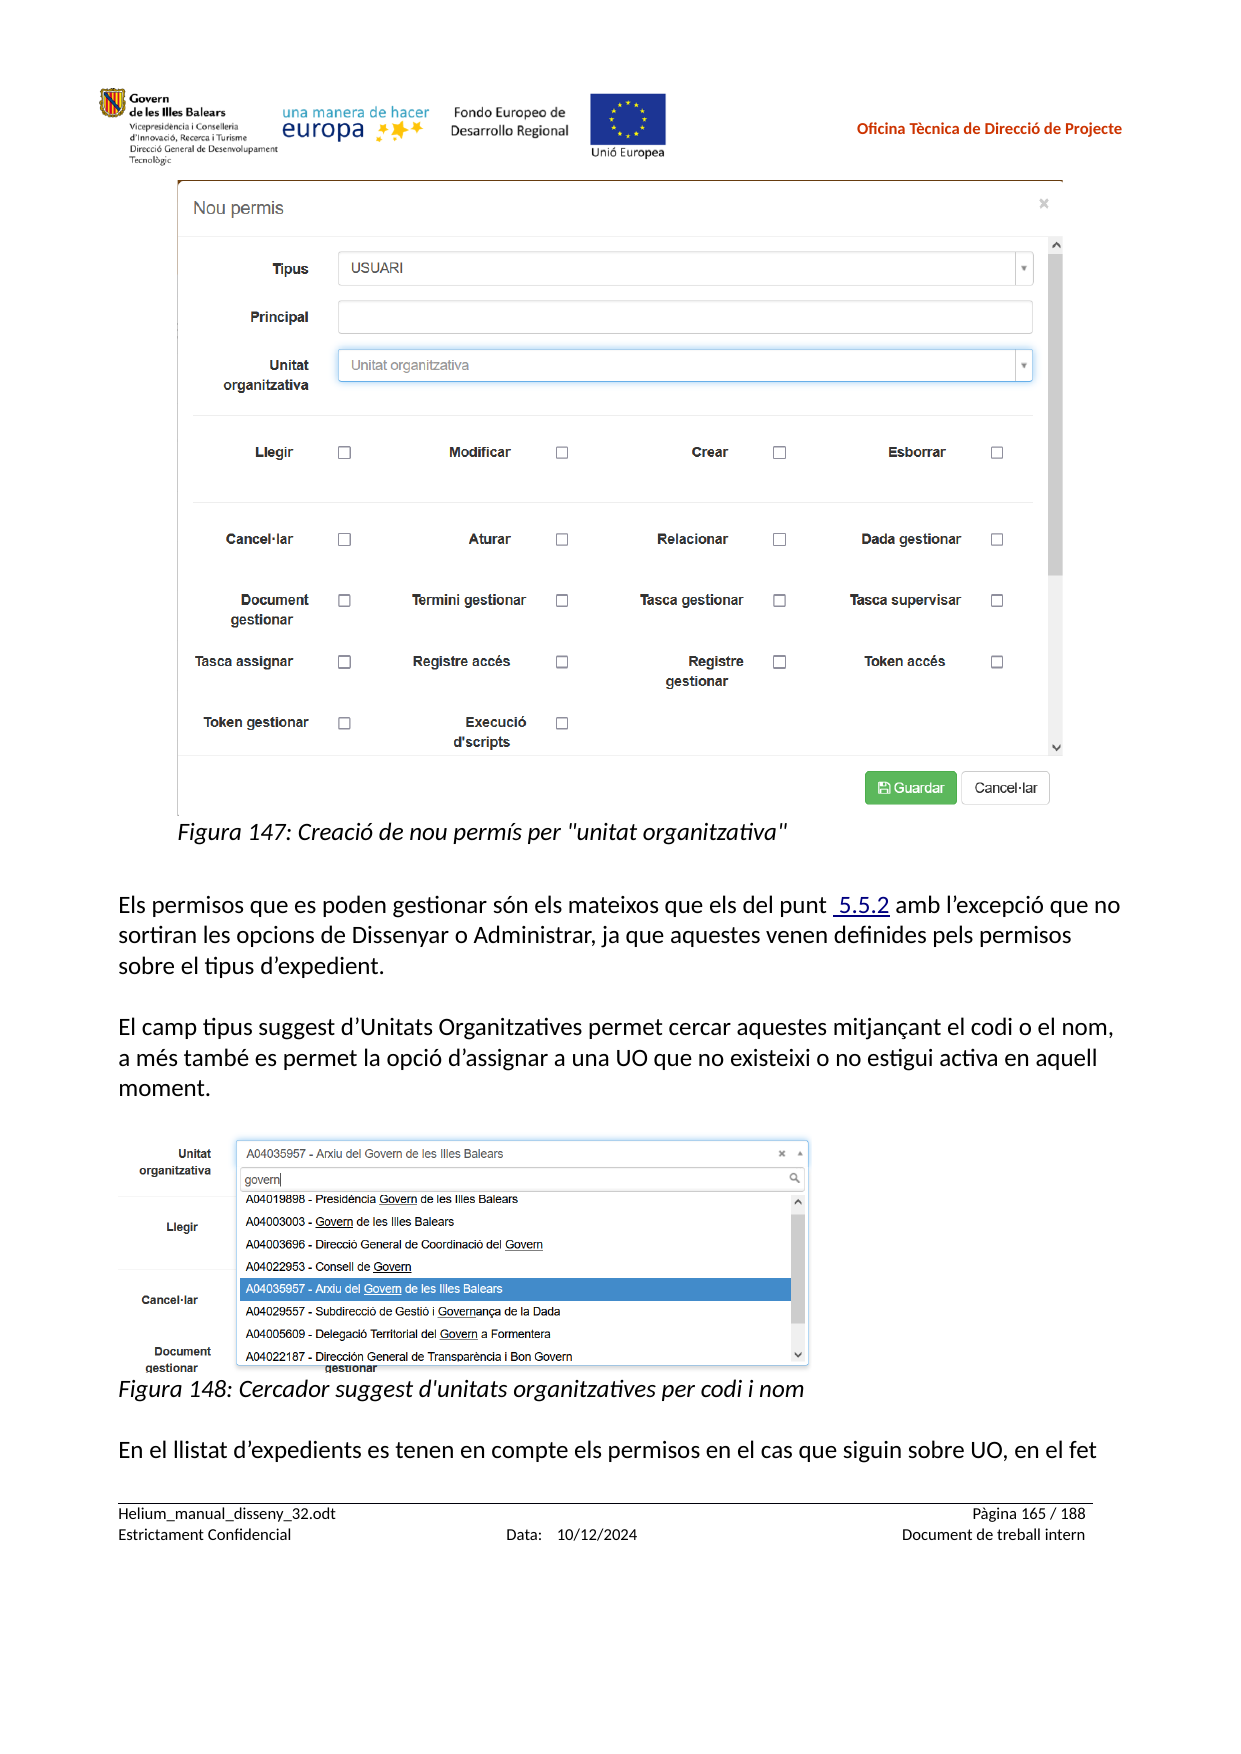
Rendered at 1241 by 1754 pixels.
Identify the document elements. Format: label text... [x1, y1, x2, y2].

text Figura 147: Creació de nou permís per "unitat organitzativa" [177, 816, 1063, 846]
text El camp tipus suggest d’Unitats Organitzatives permet cercar aquestes mitjançant el codi o el nom, a més també es permet la opció d’assignar a una UO que no existeixi o no estigui activa en aquell moment. [118, 1011, 1122, 1103]
picture [118, 1131, 812, 1373]
text En el llistat d’expedients es tenen en compte els permisos en el cas que siguin sobre UO, en el fet [118, 1434, 1122, 1464]
text Figura 148: Cercador suggest d'unitats organitzatives per codi i nom [118, 1373, 812, 1403]
picture [99, 87, 668, 166]
picture [177, 180, 1063, 816]
text Els permisos que es poden gestionar són els mateixos que els del punt 5.5.2 amb l’excepció que no sortiran les opcions de Dissenyar o Administrar, ja que aquestes venen definides pels permisos sobre el tipus d’expedient. [118, 889, 1122, 981]
